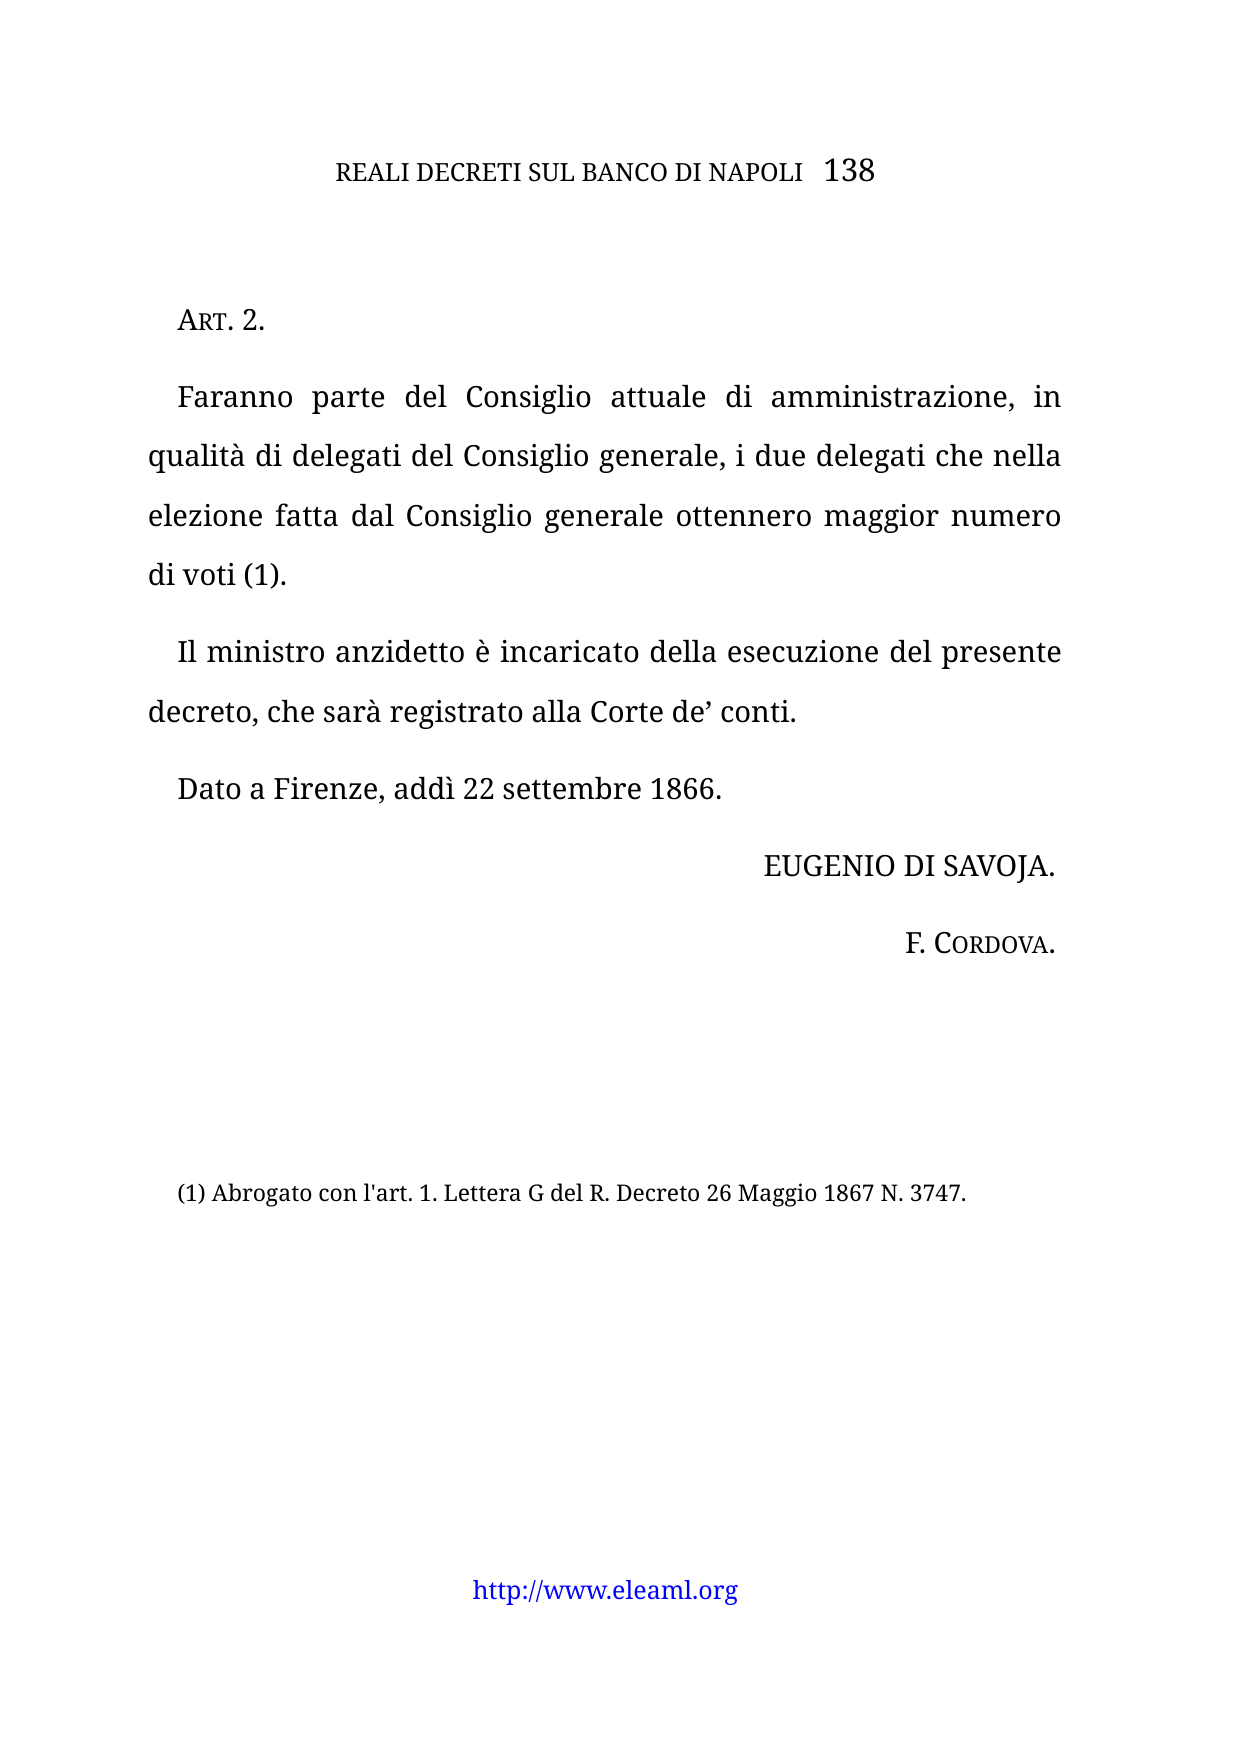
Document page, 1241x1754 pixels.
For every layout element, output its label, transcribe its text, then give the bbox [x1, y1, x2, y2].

text Faranno parte del Consiglio attuale di amministrazione, in qualità di delegati del Consiglio generale, i due delegati che nella elezione fatta dal Consiglio generale ottennero maggior numero di voti (1). [148, 376, 1063, 594]
text Art. 2. [148, 299, 1063, 339]
text (1) Abrogato con l'art. 1. Lettera G del R. Decreto 26 Maggio 1867 N. 3747. [148, 1177, 1063, 1208]
text Il ministro anzidetto è incaricato della esecuzione del presente decreto, che sarà registrato alla Corte de’ conti. [148, 632, 1063, 731]
text Dato a Firenze, addì 22 settembre 1866. [148, 768, 1063, 808]
text EUGENIO DI SAVOJA. [148, 846, 1063, 885]
text F. Cordova. [148, 923, 1063, 962]
